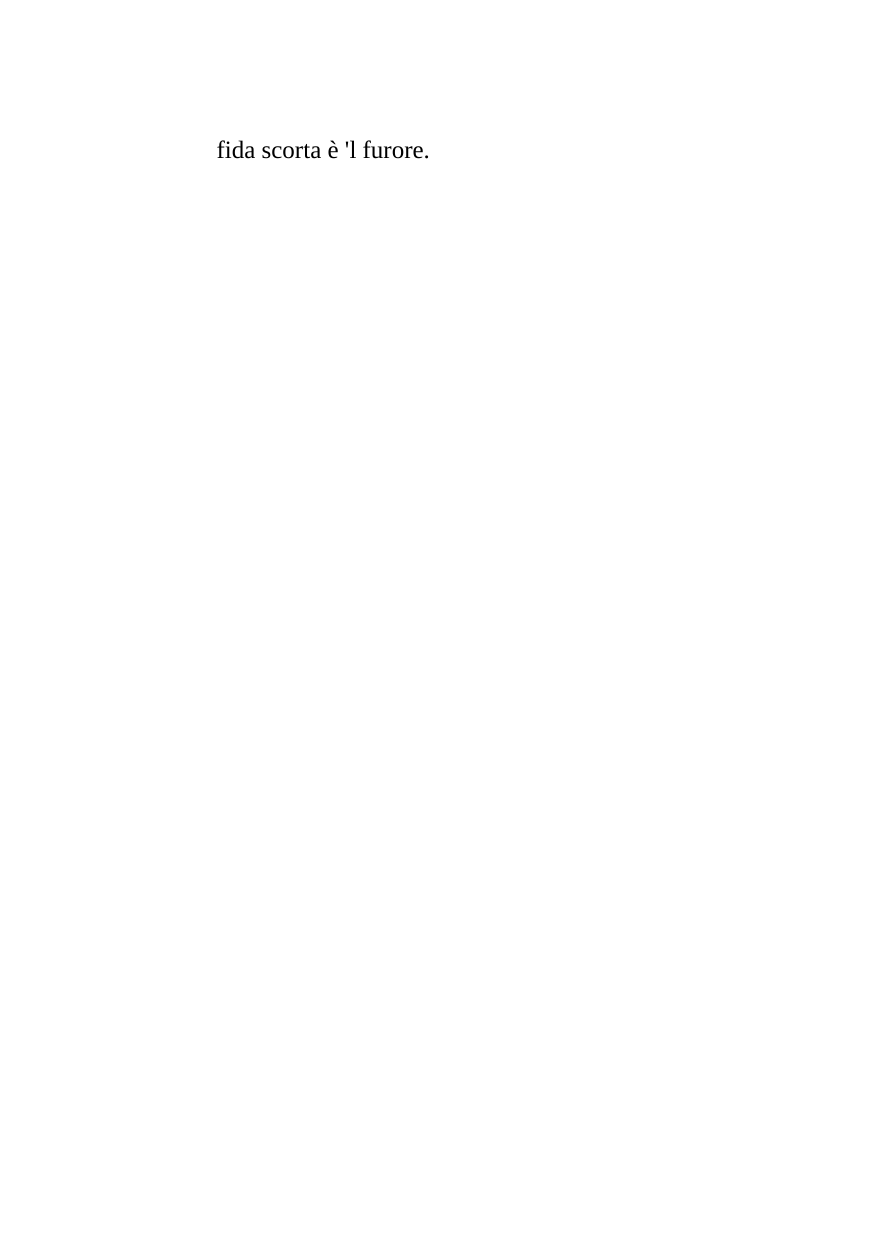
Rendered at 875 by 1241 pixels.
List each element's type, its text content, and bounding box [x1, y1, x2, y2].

table_cell fida scorta è 'l furore. [209, 135, 768, 164]
table_cell [106, 135, 209, 164]
